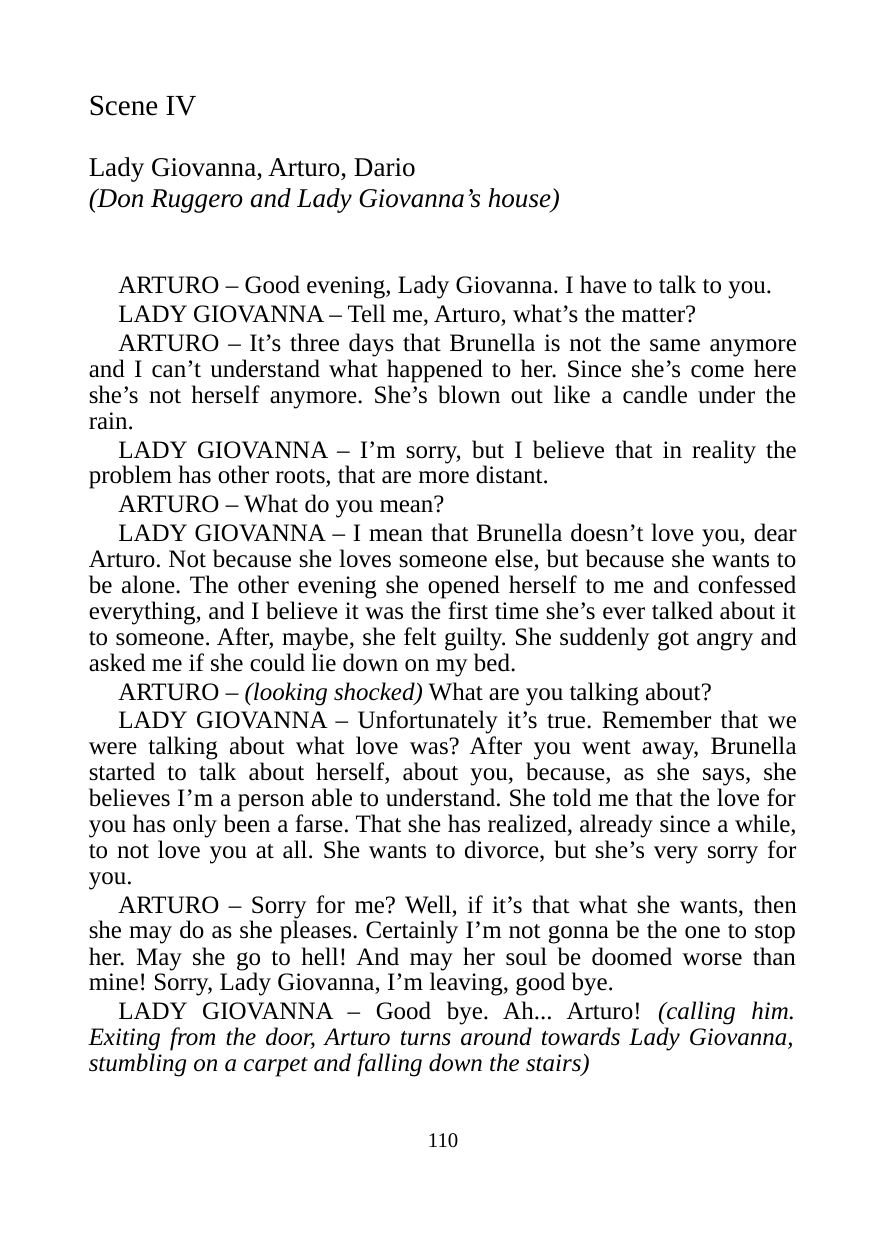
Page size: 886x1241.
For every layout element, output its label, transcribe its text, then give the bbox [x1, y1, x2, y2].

text LADY GIOVANNA – I’m sorry, but I believe that in reality the problem has other roots, that are more distant. [88, 435, 797, 489]
text ARTURO – Good evening, Lady Giovanna. I have to talk to you. [88, 271, 797, 299]
text ARTURO – What do you mean? [88, 489, 797, 518]
text Lady Giovanna, Arturo, Dario [88, 151, 797, 182]
text LADY GIOVANNA – Tell me, Arturo, what’s the matter? [88, 299, 797, 328]
text ARTURO – Sorry for me? Well, if it’s that what she wants, then she may do as she pleases. Certainly I’m not gonna be the one to stop her. May she go to hell! And may her soul be doomed worse than mine! Sorry, Lady Giovanna, I’m leaving, good bye. [88, 890, 797, 996]
text LADY GIOVANNA – Unfortunately it’s true. Remember that we were talking about what love was? After you went away, Brunella started to talk about herself, about you, because, as she says, she believes I’m a person able to understand. She told me that the love for you has only been a farse. That she has realized, already since a while, to not love you at all. She wants to divorce, but she’s very sorry for you. [88, 705, 797, 890]
text ARTURO – (looking shocked) What are you talking about? [88, 677, 797, 705]
text LADY GIOVANNA – Good bye. Ah... Arturo! (calling him. Exiting from the door, Arturo turns around towards Lady Giovanna, stumbling on a carpet and falling down the stairs) [88, 996, 797, 1077]
text LADY GIOVANNA – I mean that Brunella doesn’t love you, dear Arturo. Not because she loves someone else, but because she wants to be alone. The other evening she opened herself to me and confessed everything, and I believe it was the first time she’s ever talked about it to someone. After, maybe, she felt guilty. She suddenly got angry and asked me if she could lie down on my bed. [88, 518, 797, 677]
text Scene IV [88, 88, 797, 122]
text (Don Ruggero and Lady Giovanna’s house) [88, 182, 797, 213]
text ARTURO – It’s three days that Brunella is not the same anymore and I can’t understand what happened to her. Since she’s come here she’s not herself anymore. She’s blown out like a candle under the rain. [88, 328, 797, 435]
